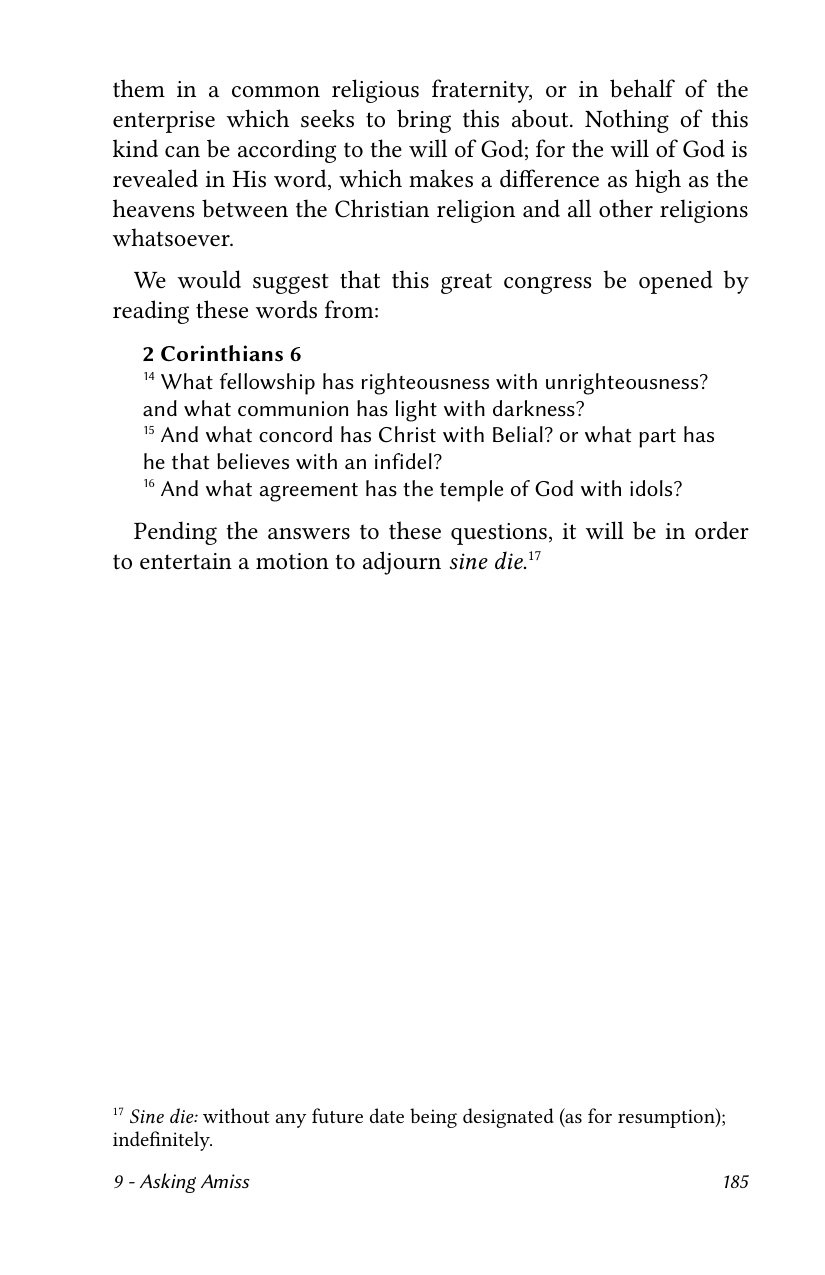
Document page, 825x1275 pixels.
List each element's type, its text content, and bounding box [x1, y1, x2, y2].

text Sine die: without any future date being designated (as for resumption); indefinitely. [112, 1104, 750, 1152]
text 2 Corinthians 6 [142, 341, 750, 367]
text 16 And what agreement has the temple of God with idols? [142, 476, 720, 502]
text Pending the answers to these questions, it will be in order to entertain a motion to adjourn sine die. [112, 517, 750, 576]
text 15 And what concord has Christ with Belial? or what part has he that believes with an infidel? [142, 422, 720, 475]
text 14 What fellowship has righteousness with unrighteousness? and what communion has light with darkness? [142, 369, 720, 422]
text We would suggest that this great congress be opened by reading these words from: [112, 266, 750, 325]
text them in a common religious fraternity, or in behalf of the enterprise which seeks to bring this about. Nothing of this kind can be according to the will of God; for the will of God is revealed in His word, which makes a difference as high as the heavens between the Christian religion and all other religions whatsoever. [112, 75, 750, 253]
